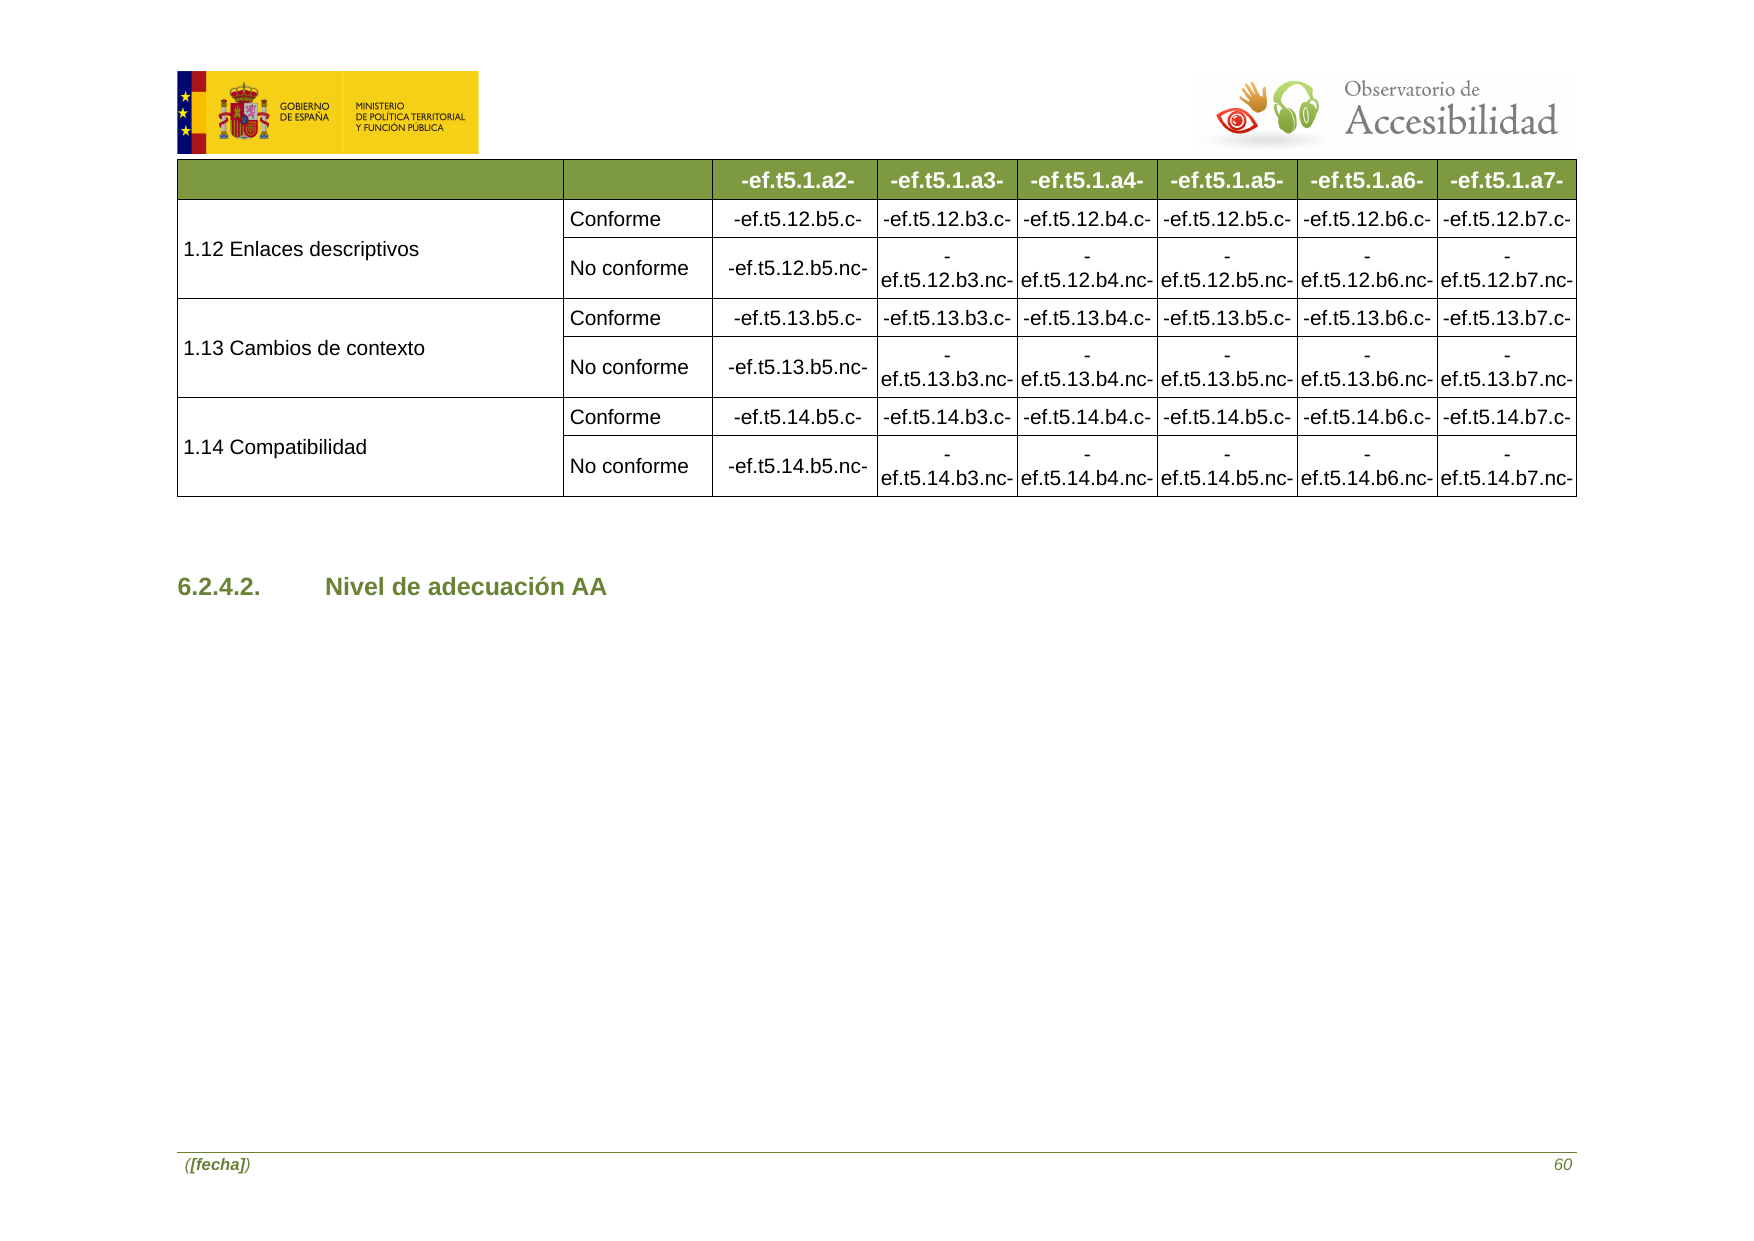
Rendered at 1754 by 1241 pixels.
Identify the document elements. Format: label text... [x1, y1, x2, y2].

table_cell -ef.t5.12.b4.nc- [1018, 238, 1157, 298]
table_cell -ef.t5.14.b5.c- [713, 398, 877, 435]
table_cell -ef.t5.13.b5.nc- [713, 337, 877, 397]
subtitle Nivel de adecuación AA [177, 572, 1577, 601]
table_header [564, 160, 712, 199]
table_cell -ef.t5.13.b6.c- [1298, 299, 1437, 336]
table_cell -ef.t5.13.b3.c- [878, 299, 1017, 336]
table_cell No conforme [564, 238, 712, 298]
table_cell No conforme [564, 436, 712, 496]
table_header -ef.t5.1.a5- [1158, 160, 1297, 199]
table_cell -ef.t5.13.b6.nc- [1298, 337, 1437, 397]
picture [1196, 72, 1572, 154]
table_cell -ef.t5.12.b3.c- [878, 200, 1017, 237]
picture [177, 71, 479, 154]
table_cell -ef.t5.12.b5.c- [713, 200, 877, 237]
table_cell -ef.t5.12.b5.nc- [1158, 238, 1297, 298]
table_cell 1.14 Compatibilidad [178, 398, 563, 496]
table_cell -ef.t5.12.b5.nc- [713, 238, 877, 298]
table_cell 1.13 Cambios de contexto [178, 299, 563, 397]
table_cell -ef.t5.13.b5.nc- [1158, 337, 1297, 397]
table_header -ef.t5.1.a4- [1018, 160, 1157, 199]
table_cell -ef.t5.12.b7.c- [1438, 200, 1576, 237]
table_header -ef.t5.1.a7- [1438, 160, 1576, 199]
table_header -ef.t5.1.a3- [878, 160, 1017, 199]
table_cell No conforme [564, 337, 712, 397]
table_cell -ef.t5.12.b6.c- [1298, 200, 1437, 237]
table_cell -ef.t5.14.b5.nc- [1158, 436, 1297, 496]
table_cell Conforme [564, 398, 712, 435]
table_cell -ef.t5.14.b7.c- [1438, 398, 1576, 435]
table_cell -ef.t5.14.b3.nc- [878, 436, 1017, 496]
table_cell -ef.t5.14.b5.c- [1158, 398, 1297, 435]
table_cell -ef.t5.14.b6.c- [1298, 398, 1437, 435]
table_cell -ef.t5.14.b4.c- [1018, 398, 1157, 435]
table_cell -ef.t5.13.b3.nc- [878, 337, 1017, 397]
table_cell -ef.t5.14.b3.c- [878, 398, 1017, 435]
table_header -ef.t5.1.a6- [1298, 160, 1437, 199]
table_cell -ef.t5.14.b7.nc- [1438, 436, 1576, 496]
table_cell -ef.t5.14.b4.nc- [1018, 436, 1157, 496]
table_header [178, 160, 563, 199]
table_cell -ef.t5.12.b7.nc- [1438, 238, 1576, 298]
table_cell -ef.t5.13.b7.nc- [1438, 337, 1576, 397]
table_cell -ef.t5.14.b5.nc- [713, 436, 877, 496]
table_cell Conforme [564, 200, 712, 237]
table_cell -ef.t5.13.b5.c- [713, 299, 877, 336]
table_cell Conforme [564, 299, 712, 336]
table_cell -ef.t5.12.b3.nc- [878, 238, 1017, 298]
table_cell -ef.t5.12.b4.c- [1018, 200, 1157, 237]
table_cell 1.12 Enlaces descriptivos [178, 200, 563, 298]
table_cell -ef.t5.13.b4.nc- [1018, 337, 1157, 397]
table_cell -ef.t5.13.b7.c- [1438, 299, 1576, 336]
table_cell -ef.t5.13.b5.c- [1158, 299, 1297, 336]
table_cell -ef.t5.12.b5.c- [1158, 200, 1297, 237]
table_cell -ef.t5.12.b6.nc- [1298, 238, 1437, 298]
table_cell -ef.t5.13.b4.c- [1018, 299, 1157, 336]
table_cell -ef.t5.14.b6.nc- [1298, 436, 1437, 496]
table_header -ef.t5.1.a2- [713, 160, 877, 199]
